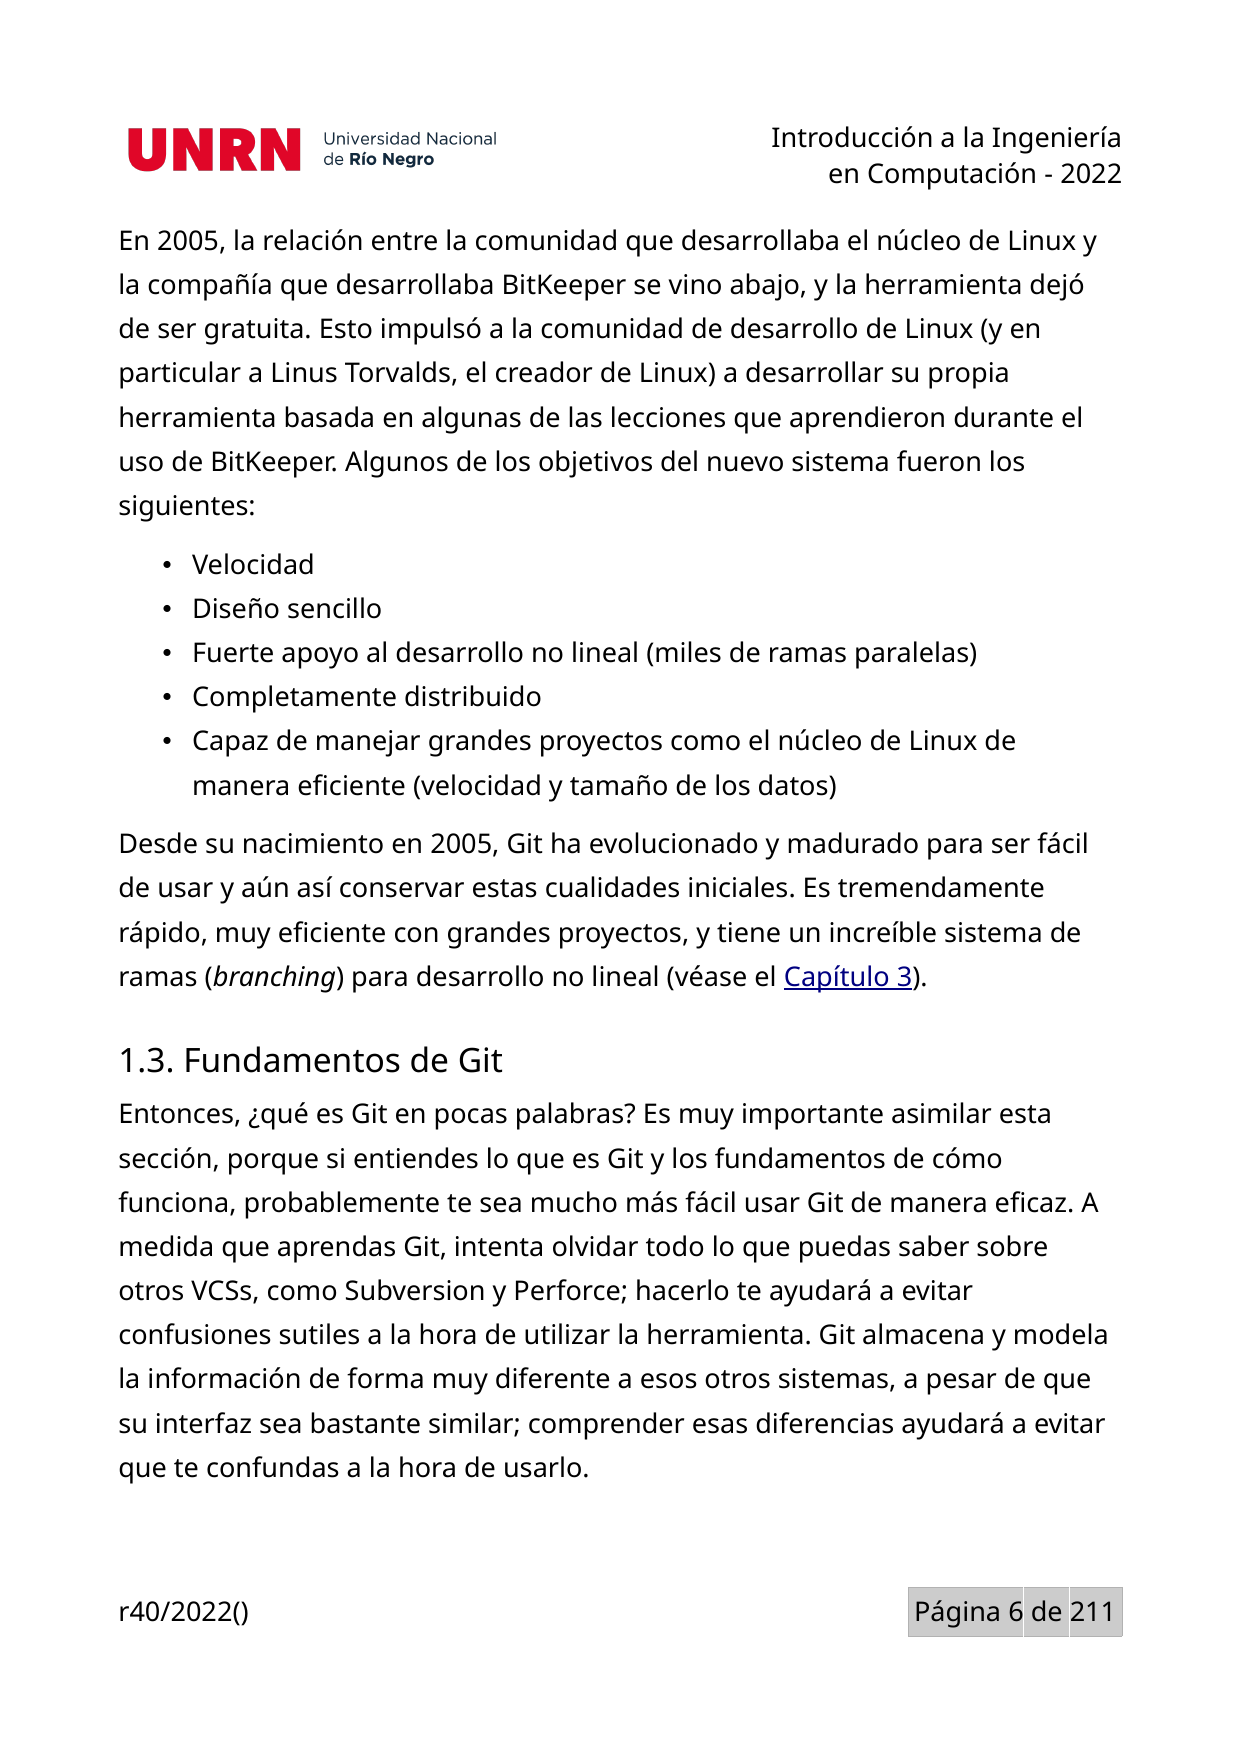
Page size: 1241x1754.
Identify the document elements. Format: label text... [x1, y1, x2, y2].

subtitle 1.3. Fundamentos de Git [118, 1037, 1122, 1082]
list Completamente distribuido [162, 678, 1122, 714]
text Entonces, ¿qué es Git en pocas palabras? Es muy importante asimilar esta sección, porque si entiendes lo que es Git y los fundamentos de cómo funciona, probablemente te sea mucho más fácil usar Git de manera eficaz. A medida que aprendas Git, intenta olvidar todo lo que puedas saber sobre otros VCSs, como Subversion y Perforce; hacerlo te ayudará a evitar confusiones sutiles a la hora de utilizar la herramienta. Git almacena y modela la información de forma muy diferente a esos otros sistemas, a pesar de que su interfaz sea bastante similar; comprender esas diferencias ayudará a evitar que te confundas a la hora de usarlo. [118, 1095, 1122, 1485]
text Desde su nacimiento en 2005, Git ha evolucionado y madurado para ser fácil de usar y aún así conservar estas cualidades iniciales. Es tremendamente rápido, muy eficiente con grandes proyectos, y tiene un increíble sistema de ramas (branching) para desarrollo no lineal (véase el Capítulo 3). [118, 825, 1122, 994]
list Diseño sencillo [162, 589, 1122, 626]
list Velocidad [162, 545, 1122, 582]
text En 2005, la relación entre la comunidad que desarrollaba el núcleo de Linux y la compañía que desarrollaba BitKeeper se vino abajo, y la herramienta dejó de ser gratuita. Esto impulsó a la comunidad de desarrollo de Linux (y en particular a Linus Torvalds, el creador de Linux) a desarrollar su propia herramienta basada en algunas de las lecciones que aprendieron durante el uso de BitKeeper. Algunos de los objetivos del nuevo sistema fueron los siguientes: [118, 221, 1122, 523]
list Fuerte apoyo al desarrollo no lineal (miles de ramas paralelas) [162, 633, 1122, 670]
list Capaz de manejar grandes proyectos como el núcleo de Linux de manera eficiente (velocidad y tamaño de los datos) [162, 722, 1122, 803]
picture [118, 118, 505, 180]
